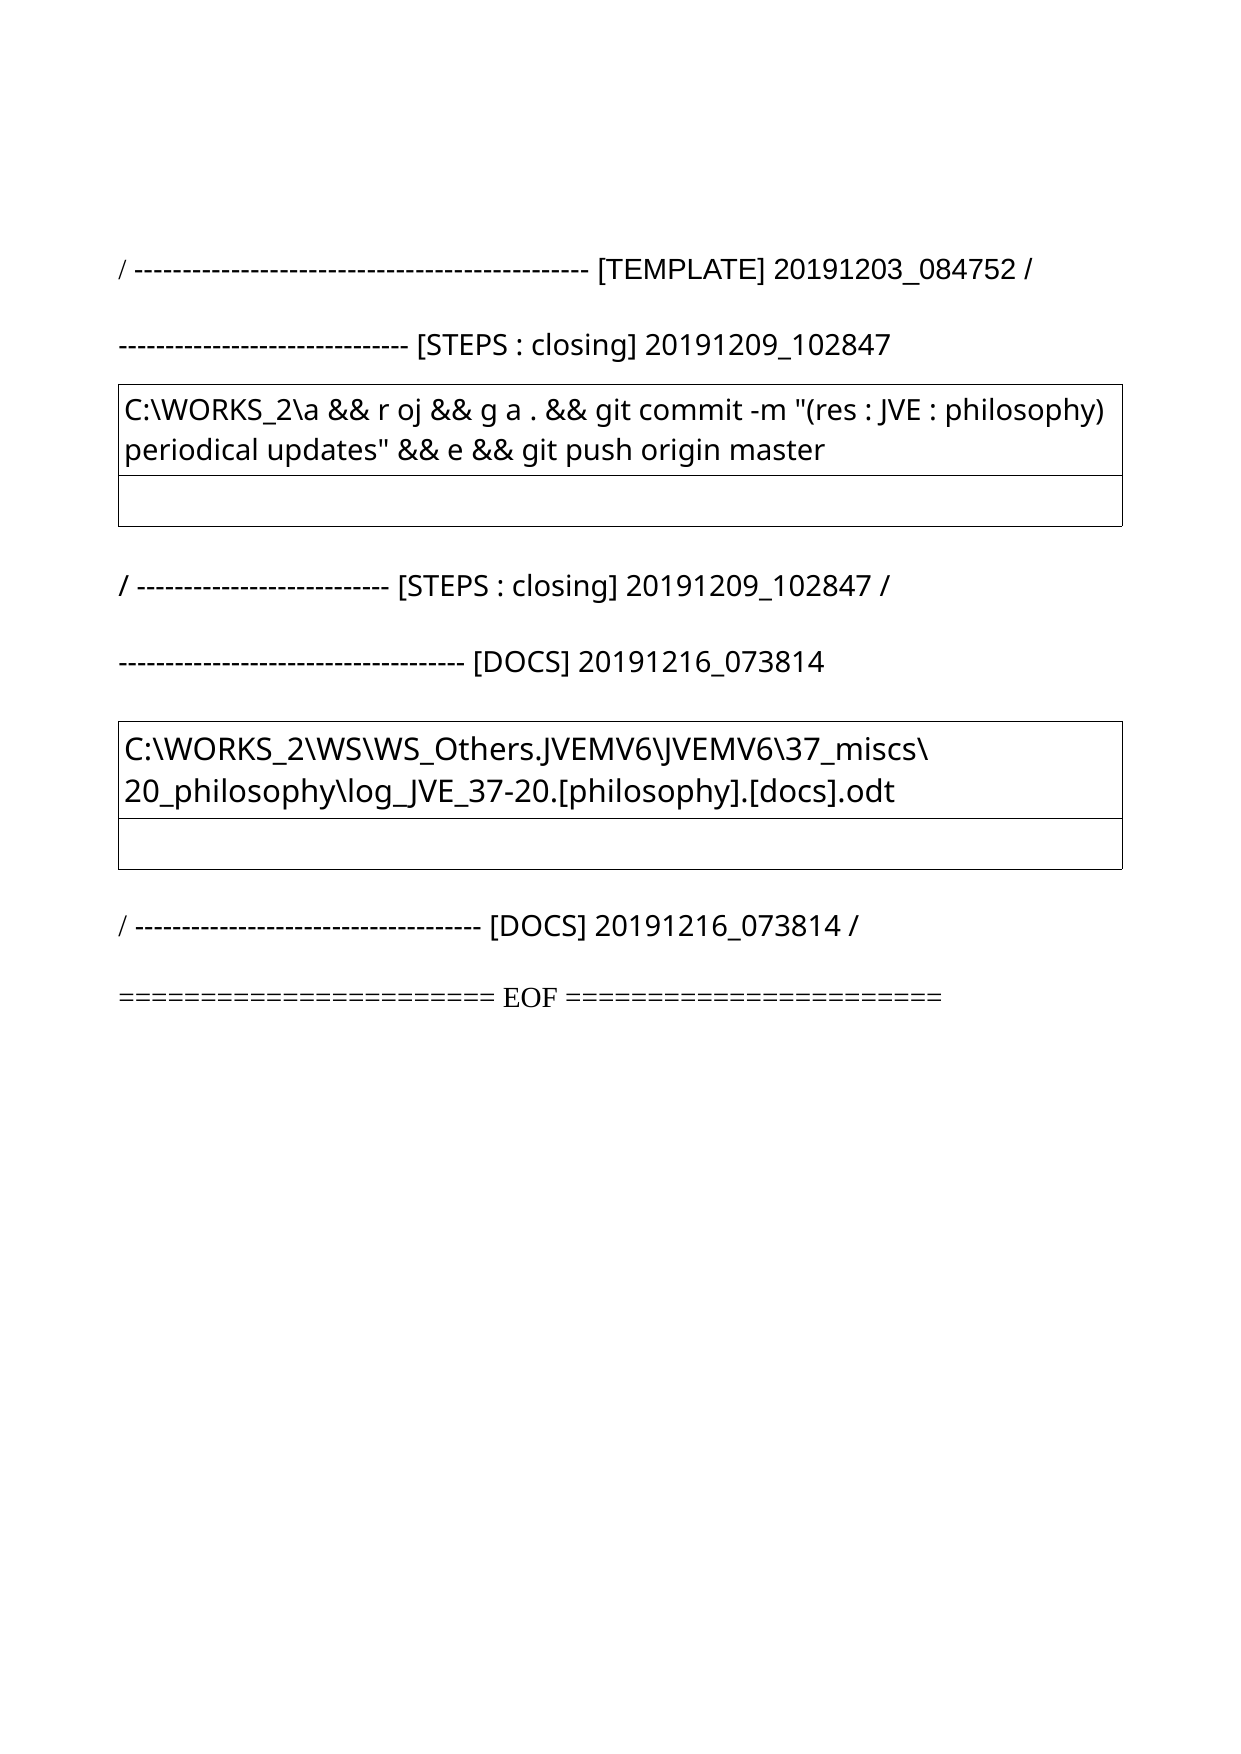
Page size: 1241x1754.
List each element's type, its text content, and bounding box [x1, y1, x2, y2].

text ------------------------------- [STEPS : closing] 20191209_102847 [118, 324, 1122, 364]
table_cell [119, 476, 1122, 526]
table_header C:\WORKS_2\a && r oj && g a . && git commit -m "(res : JVE : philosophy) periodical updates" && e && git push origin master [119, 385, 1122, 475]
text / --------------------------- [STEPS : closing] 20191209_102847 / [118, 566, 1122, 605]
table_header C:\WORKS_2\WS\WS_Others.JVEMV6\JVEMV6\37_miscs\20_philosophy\log_JVE_37-20.[philosophy].[docs].odt [119, 722, 1122, 817]
table_cell [119, 819, 1122, 869]
text ======================= EOF ======================= [118, 980, 1122, 1014]
text / ----------------------------------------------- [TEMPLATE] 20191203_084752 / [118, 252, 1122, 286]
text ------------------------------------- [DOCS] 20191216_073814 [118, 641, 1122, 681]
text / ------------------------------------- [DOCS] 20191216_073814 / [118, 905, 1122, 944]
